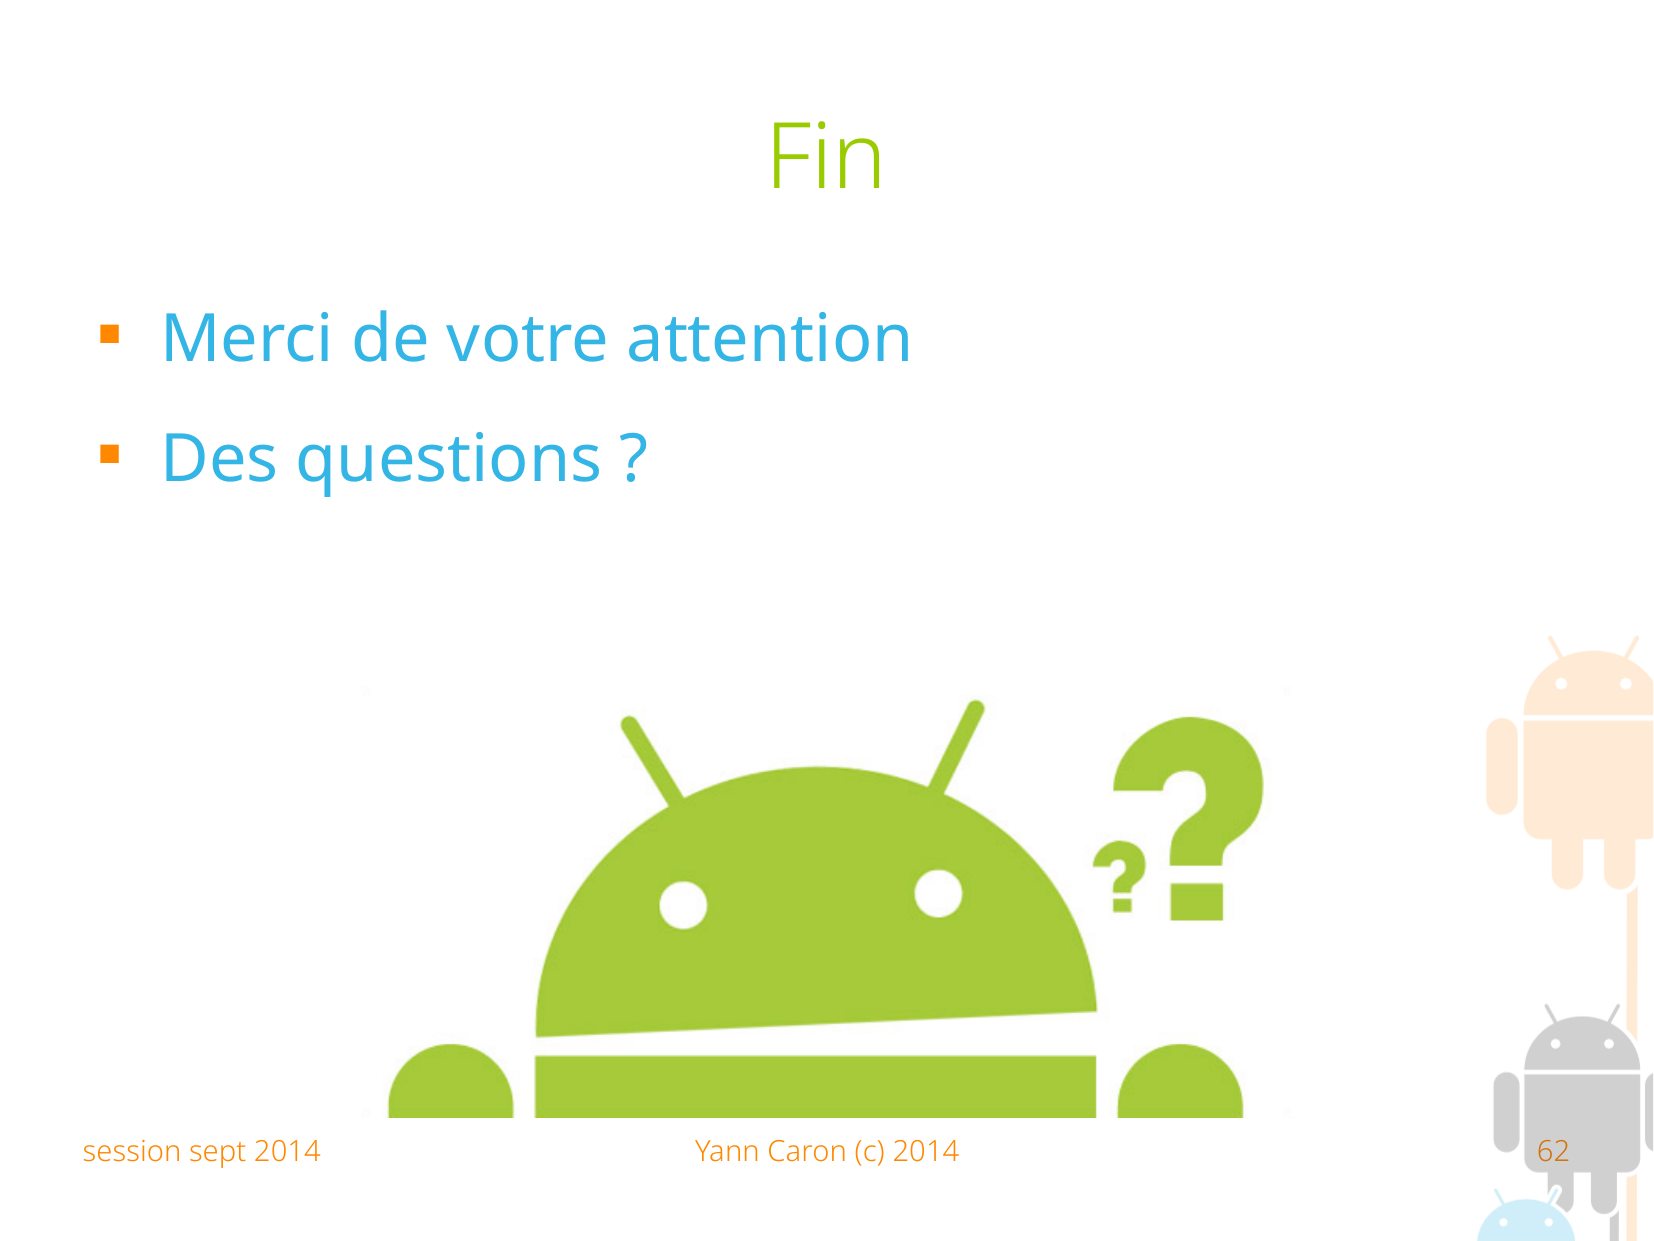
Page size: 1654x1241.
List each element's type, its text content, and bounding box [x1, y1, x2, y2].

list Merci de votre attention Des questions ? [82, 290, 1571, 1010]
picture [240, 423, 1654, 1241]
title Fin [82, 49, 1571, 257]
